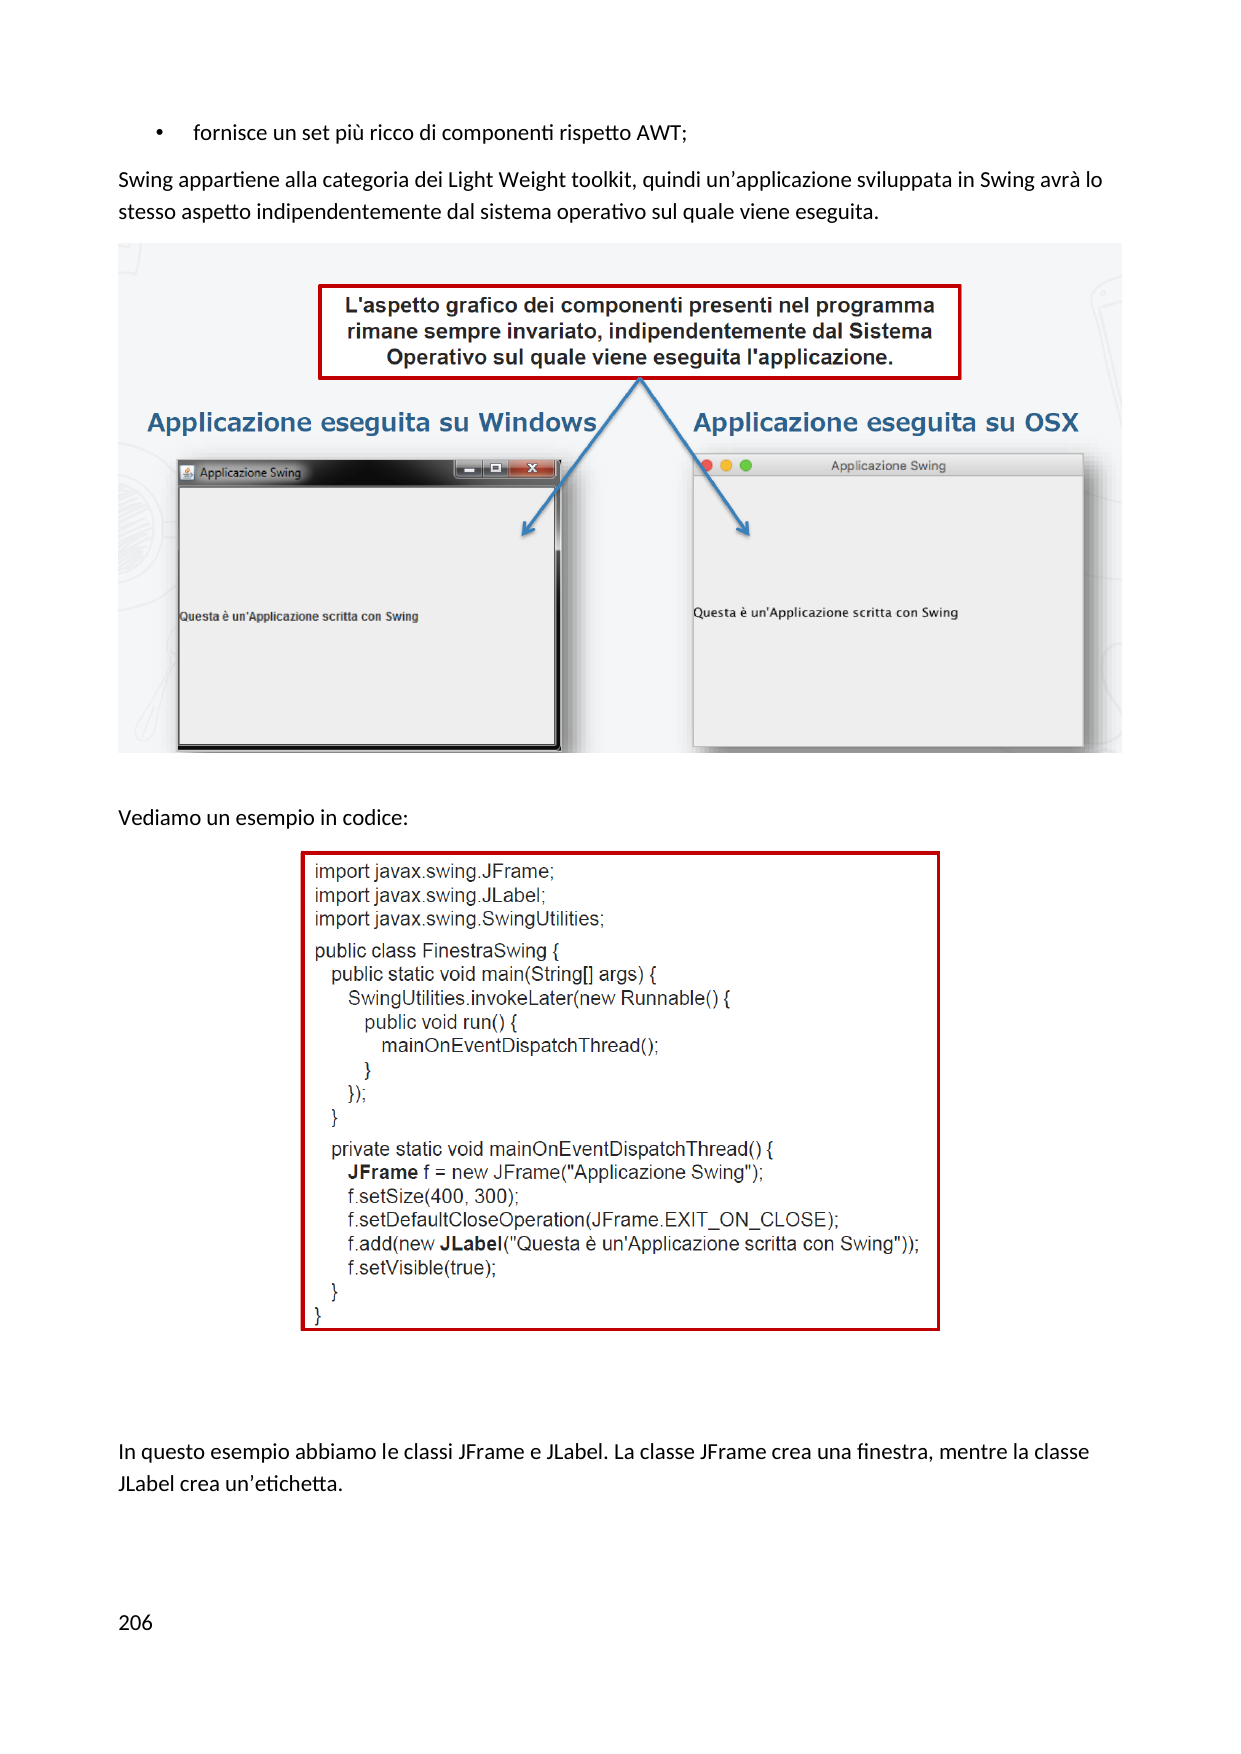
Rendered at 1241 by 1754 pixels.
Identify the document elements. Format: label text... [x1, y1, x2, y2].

text Swing appartiene alla categoria dei Light Weight toolkit, quindi un’applicazione sviluppata in Swing avrà lo stesso aspetto indipendentemente dal sistema operativo sul quale viene eseguita. [118, 165, 1122, 225]
text Vediamo un esempio in codice: [118, 803, 1122, 831]
picture [300, 850, 940, 1331]
text In questo esempio abbiamo le classi JFrame e JLabel. La classe JFrame crea una finestra, mentre la classe JLabel crea un’etichetta. [118, 1437, 1122, 1497]
picture [118, 243, 1123, 753]
list fornisce un set più ricco di componenti rispetto AWT; [156, 118, 1122, 146]
